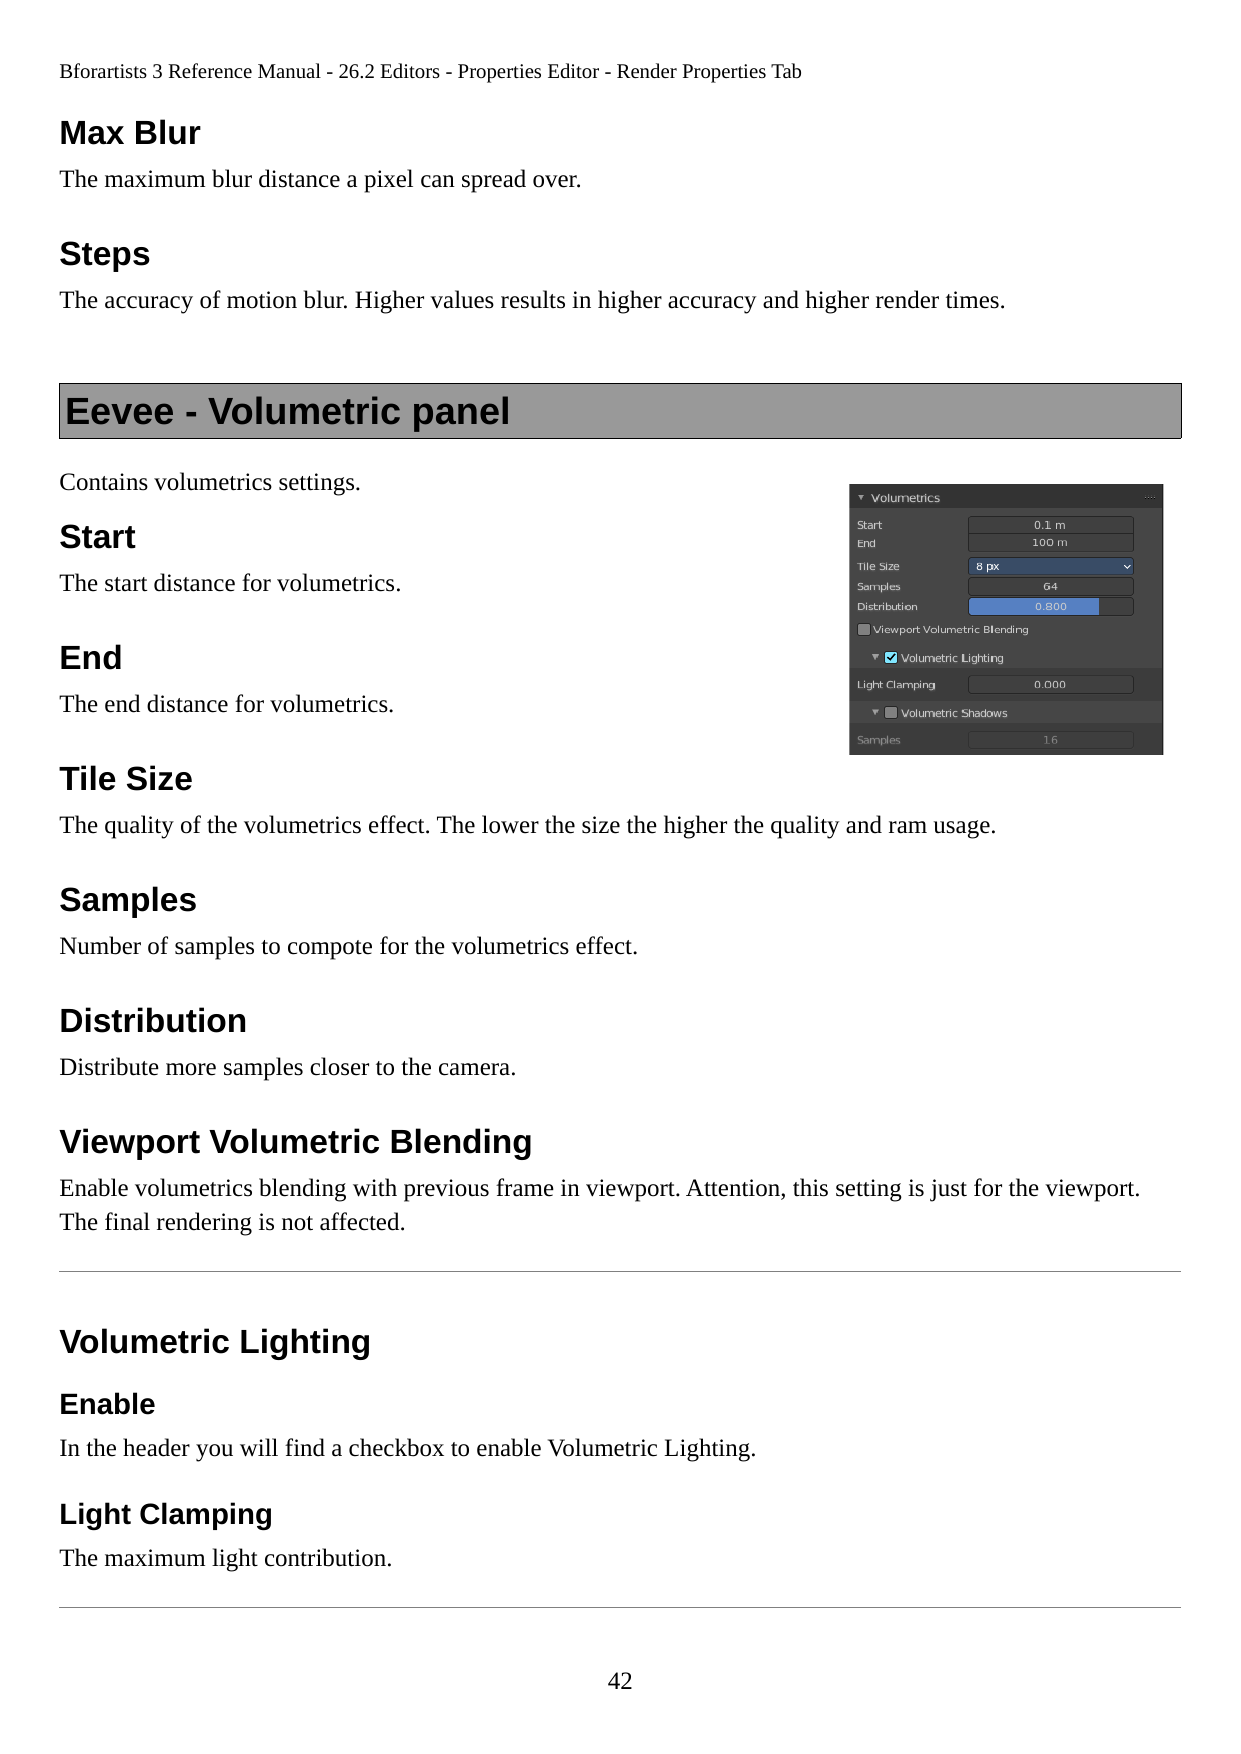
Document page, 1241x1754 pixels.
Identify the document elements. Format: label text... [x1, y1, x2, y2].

text The accuracy of motion blur. Higher values results in higher accuracy and higher render times. [59, 285, 1181, 313]
subtitle Distribution [59, 1001, 1181, 1039]
text Distribute more samples closer to the camera. [59, 1052, 1181, 1081]
text The maximum blur distance a pixel can spread over. [59, 164, 1181, 192]
subtitle End [59, 638, 849, 676]
text Number of samples to compote for the volumetrics effect. [59, 931, 1181, 959]
subtitle Max Blur [59, 113, 1181, 151]
subtitle Samples [59, 880, 1181, 918]
picture [849, 484, 1164, 755]
text The quality of the volumetrics effect. The lower the size the higher the quality and ram usage. [59, 810, 1181, 838]
subtitle Viewport Volumetric Blending [59, 1122, 1181, 1160]
table_header Eevee - Volumetric panel [60, 384, 1181, 438]
text Contains volumetrics settings. [59, 467, 1181, 496]
text The end distance for volumetrics. [59, 689, 849, 717]
subtitle Light Clamping [59, 1497, 1181, 1531]
subtitle Steps [59, 234, 1181, 272]
subtitle Enable [59, 1387, 1181, 1421]
subtitle Start [59, 517, 849, 555]
text Enable volumetrics blending with previous frame in viewport. Attention, this setting is just for the viewport. The final rendering is not affected. [59, 1173, 1181, 1236]
subtitle Tile Size [59, 759, 1181, 797]
text The start distance for volumetrics. [59, 568, 849, 596]
text In the header you will find a checkbox to enable Volumetric Lighting. [59, 1433, 1181, 1462]
subtitle Volumetric Lighting [59, 1321, 1181, 1360]
subtitle [1164, 517, 1181, 555]
text The maximum light contribution. [59, 1543, 1181, 1572]
subtitle [1164, 638, 1181, 676]
